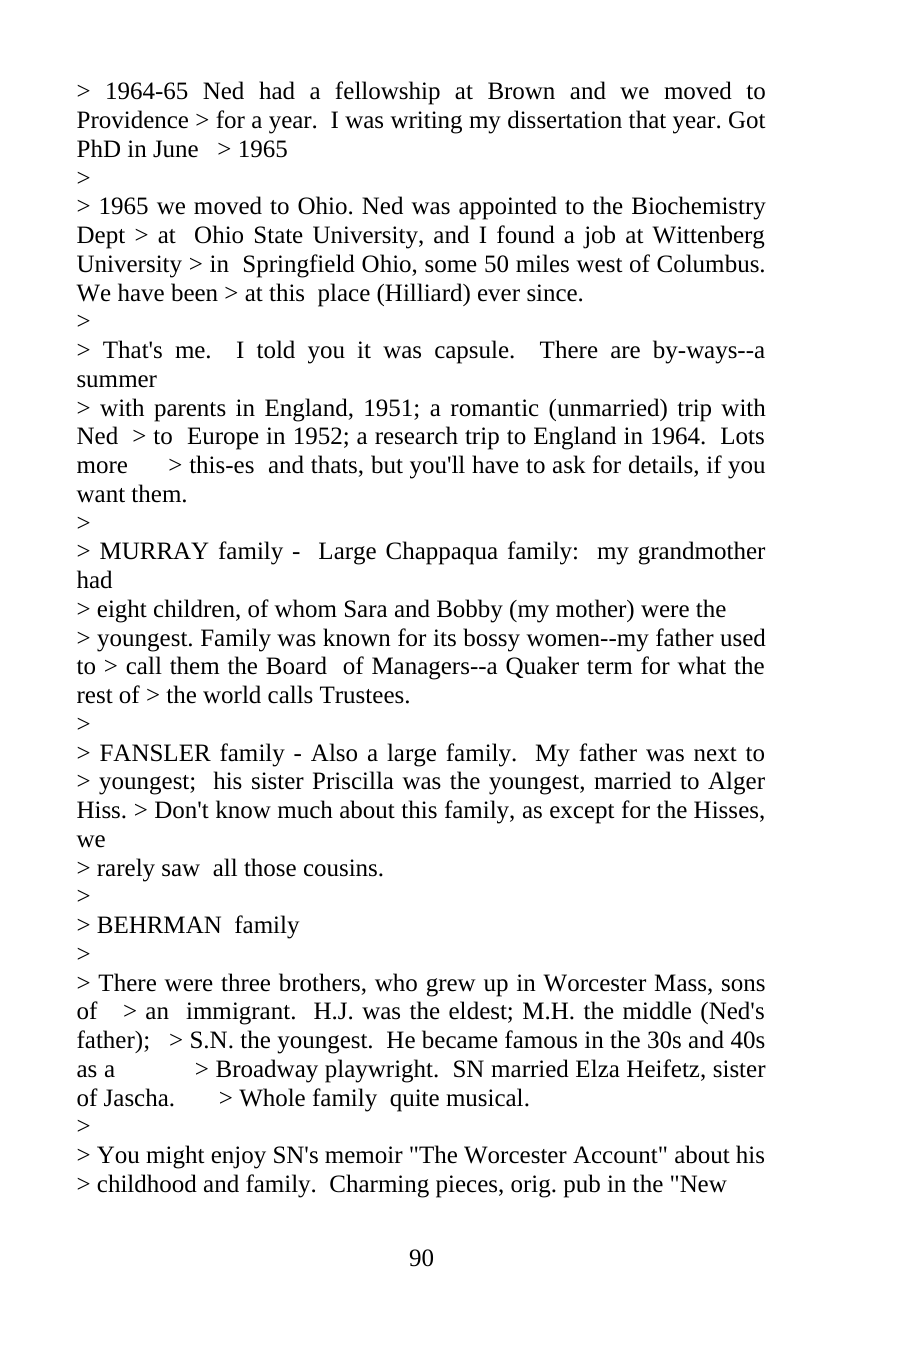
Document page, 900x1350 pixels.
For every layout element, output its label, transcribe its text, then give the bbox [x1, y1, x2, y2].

text > rarely saw all those cousins. [76, 853, 766, 881]
text > childhood and family. Charming pieces, orig. pub in the "New [76, 1169, 766, 1198]
text > with parents in England, 1951; a romantic (unmarried) trip with Ned > to Europe in 1952; a research trip to England in 1964. Lots more > this-es and thats, but you'll have to ask for details, if you want them. [76, 393, 766, 508]
text > [76, 163, 766, 191]
text > [76, 939, 766, 968]
text > That's me. I told you it was capsule. There are by-ways--a summer [76, 335, 766, 393]
text > FANSLER family - Also a large family. My father was next to > youngest; his sister Priscilla was the youngest, married to Alger Hiss. > Don't know much about this family, as except for the Hisses, we [76, 738, 766, 853]
text > BEHRMAN family [76, 910, 766, 939]
text > eight children, of whom Sara and Bobby (my mother) were the [76, 594, 766, 623]
text > [76, 881, 766, 910]
text > MURRAY family - Large Chappaqua family: my grandmother had [76, 536, 766, 594]
text > 1965 we moved to Ohio. Ned was appointed to the Biochemistry Dept > at Ohio State University, and I found a job at Wittenberg University > in Springfield Ohio, some 50 miles west of Columbus. We have been > at this place (Hilliard) ever since. [76, 191, 766, 306]
text > 1964-65 Ned had a fellowship at Brown and we moved to Providence > for a year. I was writing my dissertation that year. Got PhD in June > 1965 [76, 76, 766, 163]
text > [76, 709, 766, 738]
text > [76, 1111, 766, 1140]
text > youngest. Family was known for its bossy women--my father used to > call them the Board of Managers--a Quaker term for what the rest of > the world calls Trustees. [76, 623, 766, 709]
text > [76, 306, 766, 335]
text > There were three brothers, who grew up in Worcester Mass, sons of > an immigrant. H.J. was the eldest; M.H. the middle (Ned's father); > S.N. the youngest. He became famous in the 30s and 40s as a > Broadway playwright. SN married Elza Heifetz, sister of Jascha. > Whole family quite musical. [76, 968, 766, 1111]
text > You might enjoy SN's memoir "The Worcester Account" about his [76, 1140, 766, 1169]
text > [76, 508, 766, 536]
